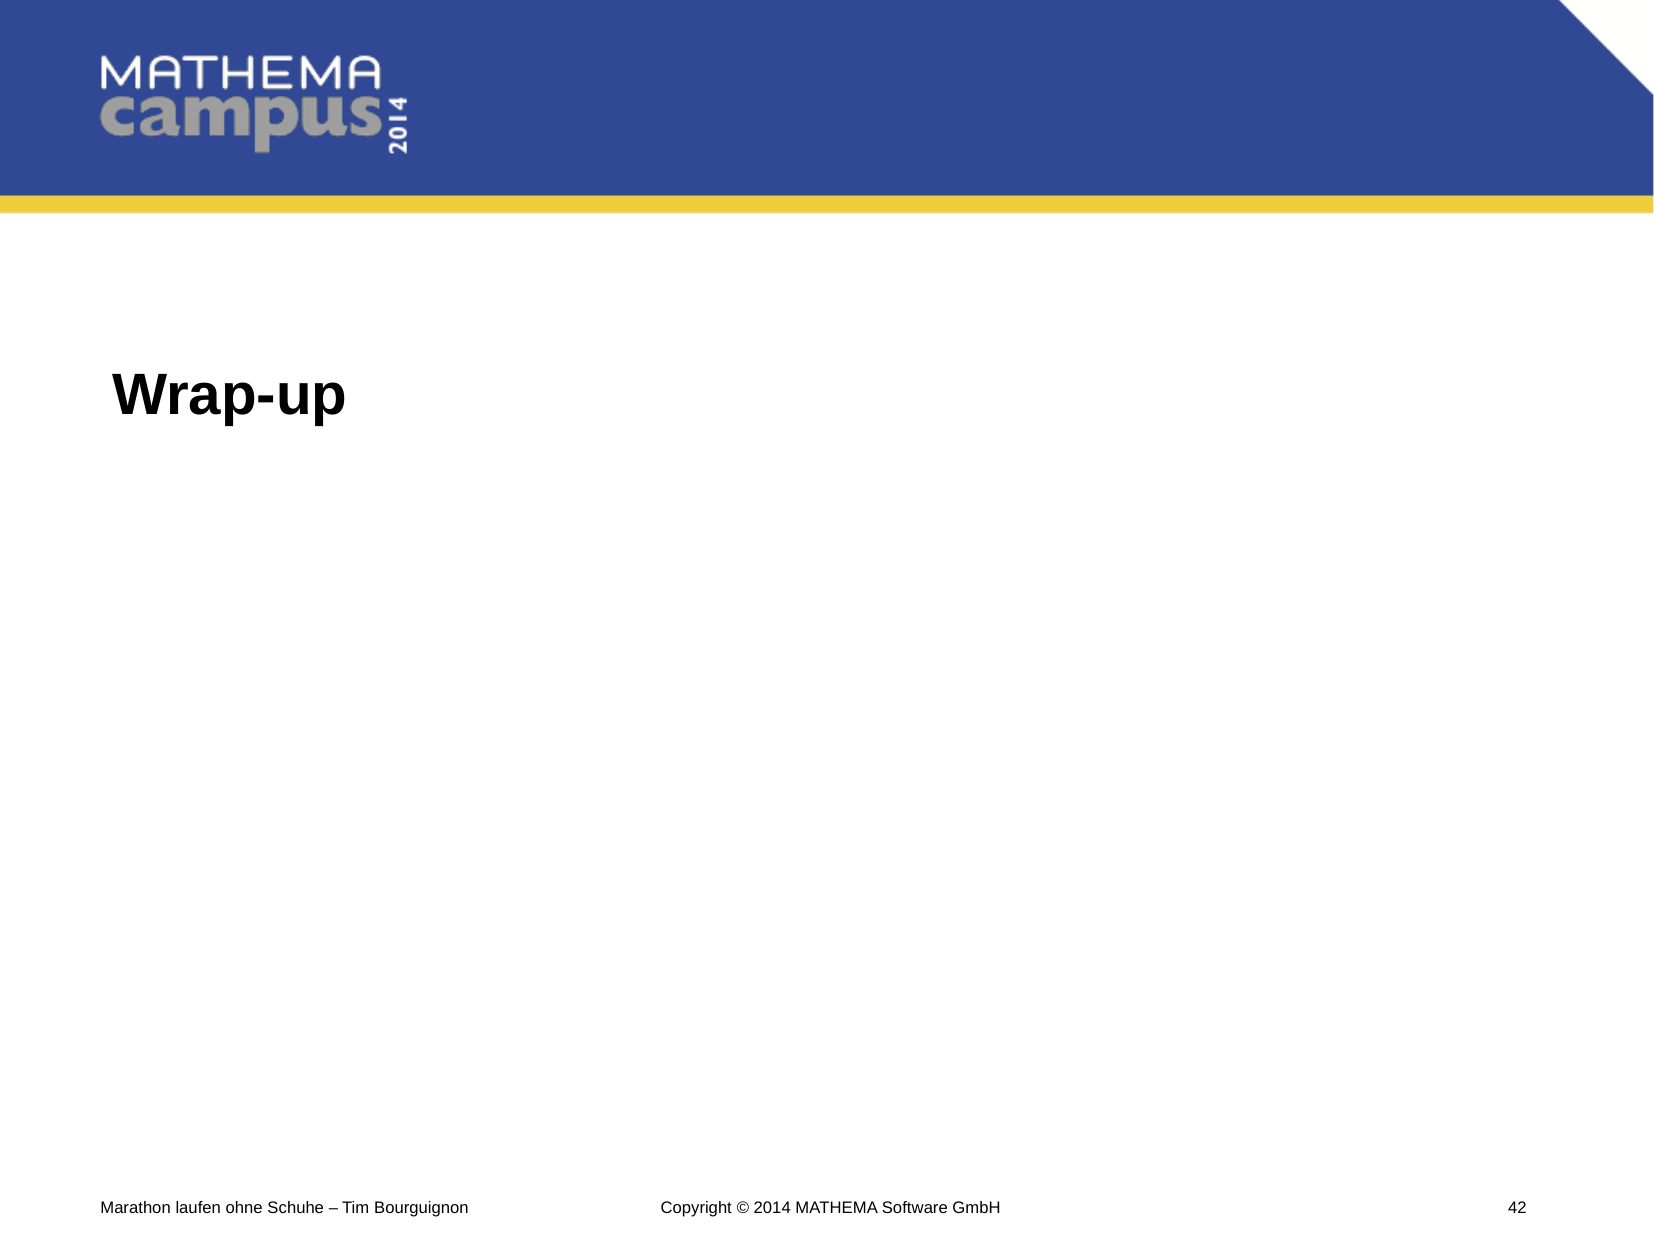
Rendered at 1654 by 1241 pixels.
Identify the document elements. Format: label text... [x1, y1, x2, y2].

picture [0, 0, 1654, 217]
subtitle Wrap-up [112, 361, 1530, 1102]
